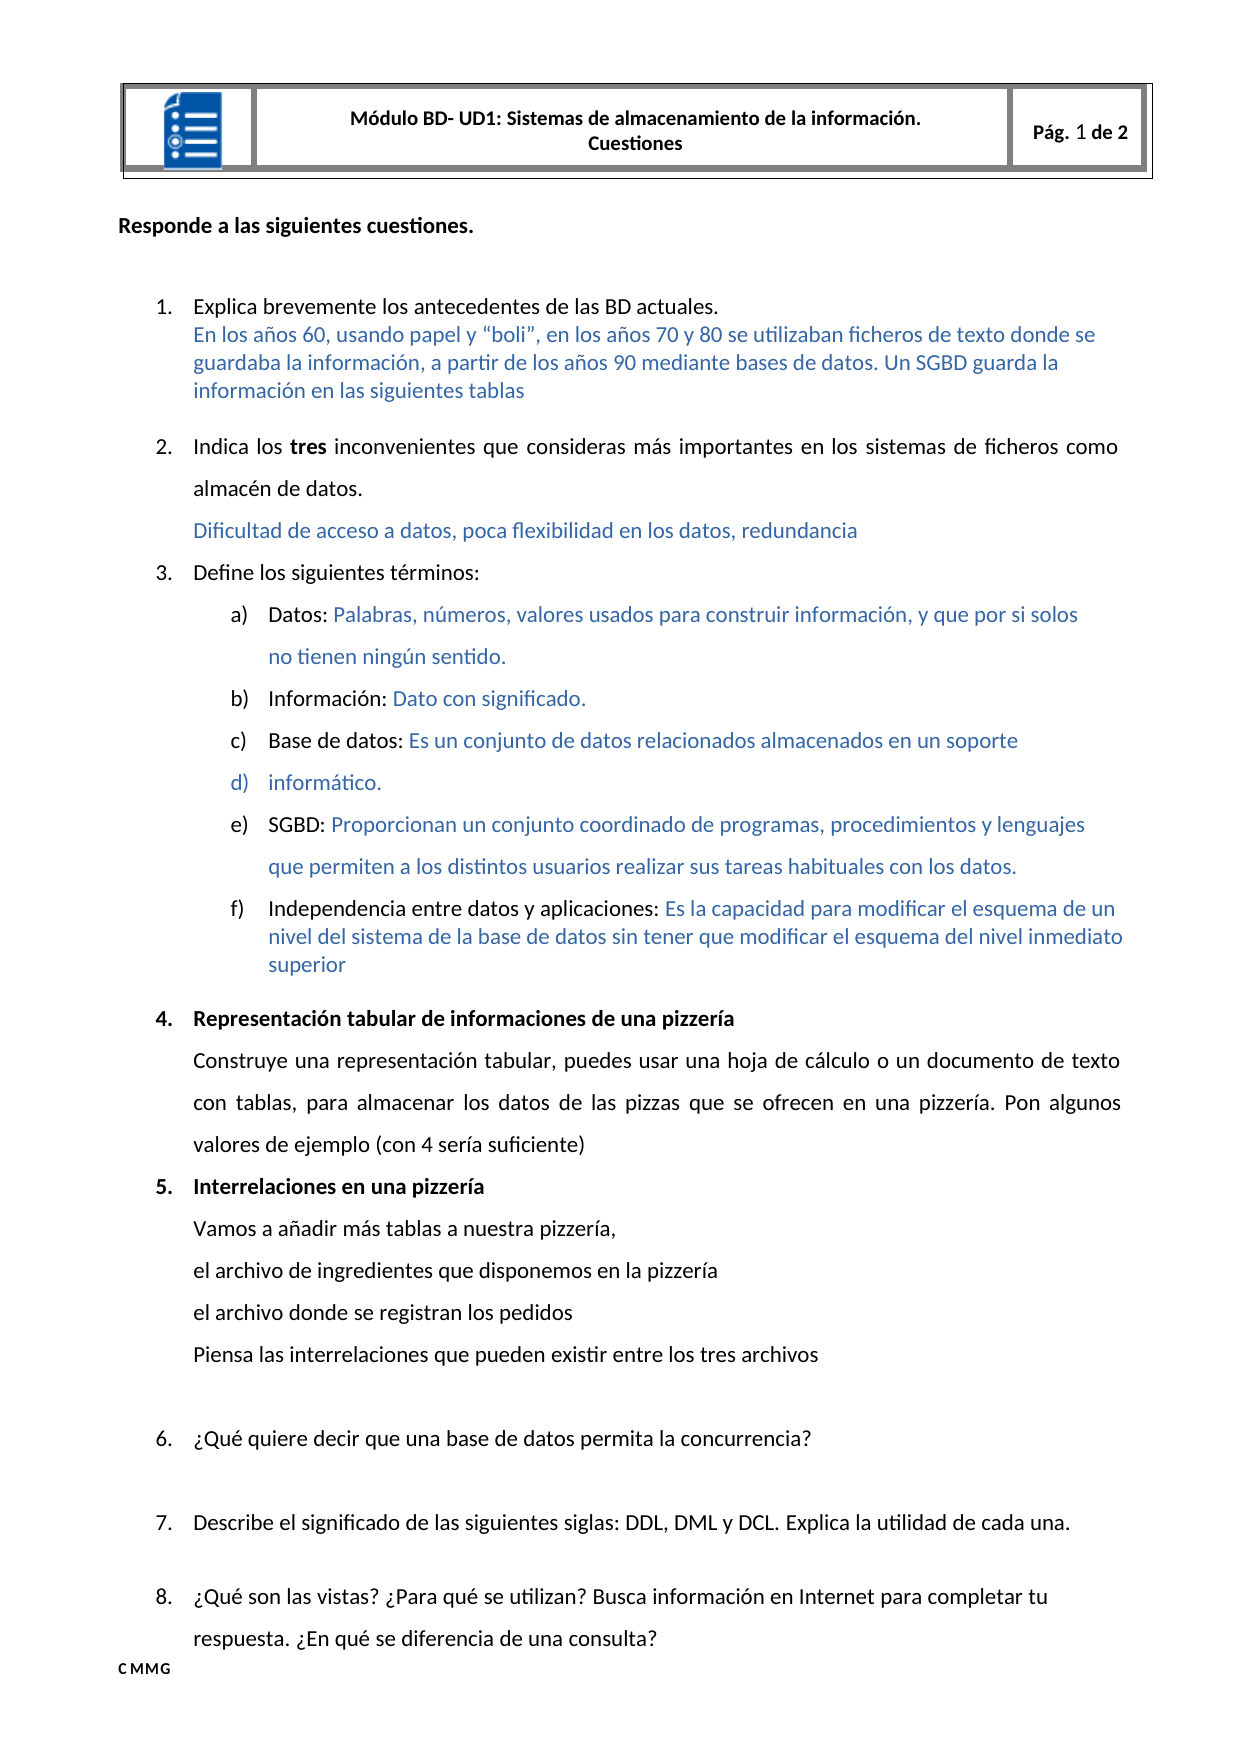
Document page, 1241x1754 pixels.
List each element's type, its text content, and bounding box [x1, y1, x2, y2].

subtitle Representación tabular de informaciones de una pizzería [155, 1004, 1163, 1032]
text el archivo de ingredientes que disponemos en la pizzería el archivo donde se registran los pedidos [193, 1256, 720, 1326]
list Describe el significado de las siguientes siglas: DDL, DML y DCL. Explica la utilidad de cada una. [155, 1508, 1163, 1536]
list ¿Qué quiere decir que una base de datos permita la concurrencia? [155, 1424, 1163, 1452]
text Vamos a añadir más tablas a nuestra pizzería, [193, 1214, 1163, 1242]
list Dificultad de acceso a datos, poca flexibilidad en los datos, redundancia [155, 516, 1122, 544]
subtitle Interrelaciones en una pizzería [155, 1172, 1163, 1200]
list Base de datos: Es un conjunto de datos relacionados almacenados en un soporte [230, 726, 1163, 754]
subtitle Responde a las siguientes cuestiones. [118, 212, 1163, 240]
list En los años 60, usando papel y “boli”, en los años 70 y 80 se utilizaban ficheros de texto donde se guardaba la información, a partir de los años 90 mediante bases de datos. Un SGBD guarda la información en las siguientes tablas [155, 320, 1163, 404]
list que permiten a los distintos usuarios realizar sus tareas habituales con los datos. [230, 852, 1163, 880]
text Piensa las interrelaciones que pueden existir entre los tres archivos [193, 1340, 1163, 1368]
list Indica los tres inconvenientes que consideras más importantes en los sistemas de ficheros como almacén de datos. [155, 432, 1122, 502]
list Define los siguientes términos: [155, 558, 1163, 586]
list Información: Dato con significado. [230, 684, 1163, 712]
list SGBD: Proporcionan un conjunto coordinado de programas, procedimientos y lenguajes [230, 810, 1163, 838]
text Construye una representación tabular, puedes usar una hoja de cálculo o un documento de texto con tablas, para almacenar los datos de las pizzas que se ofrecen en una pizzería. Pon algunos valores de ejemplo (con 4 sería suficiente) [193, 1046, 1122, 1158]
list Independencia entre datos y aplicaciones: Es la capacidad para modificar el esquema de un nivel del sistema de la base de datos sin tener que modificar el esquema del nivel inmediato superior [230, 894, 1163, 978]
list no tienen ningún sentido. [230, 642, 1163, 670]
list Explica brevemente los antecedentes de las BD actuales. [155, 292, 1163, 320]
list Datos: Palabras, números, valores usados para construir información, y que por si solos [230, 600, 1163, 628]
list ¿Qué son las vistas? ¿Para qué se utilizan? Busca información en Internet para completar tu respuesta. ¿En qué se diferencia de una consulta? [155, 1582, 1122, 1652]
list informático. [230, 768, 1163, 796]
picture [163, 92, 223, 170]
